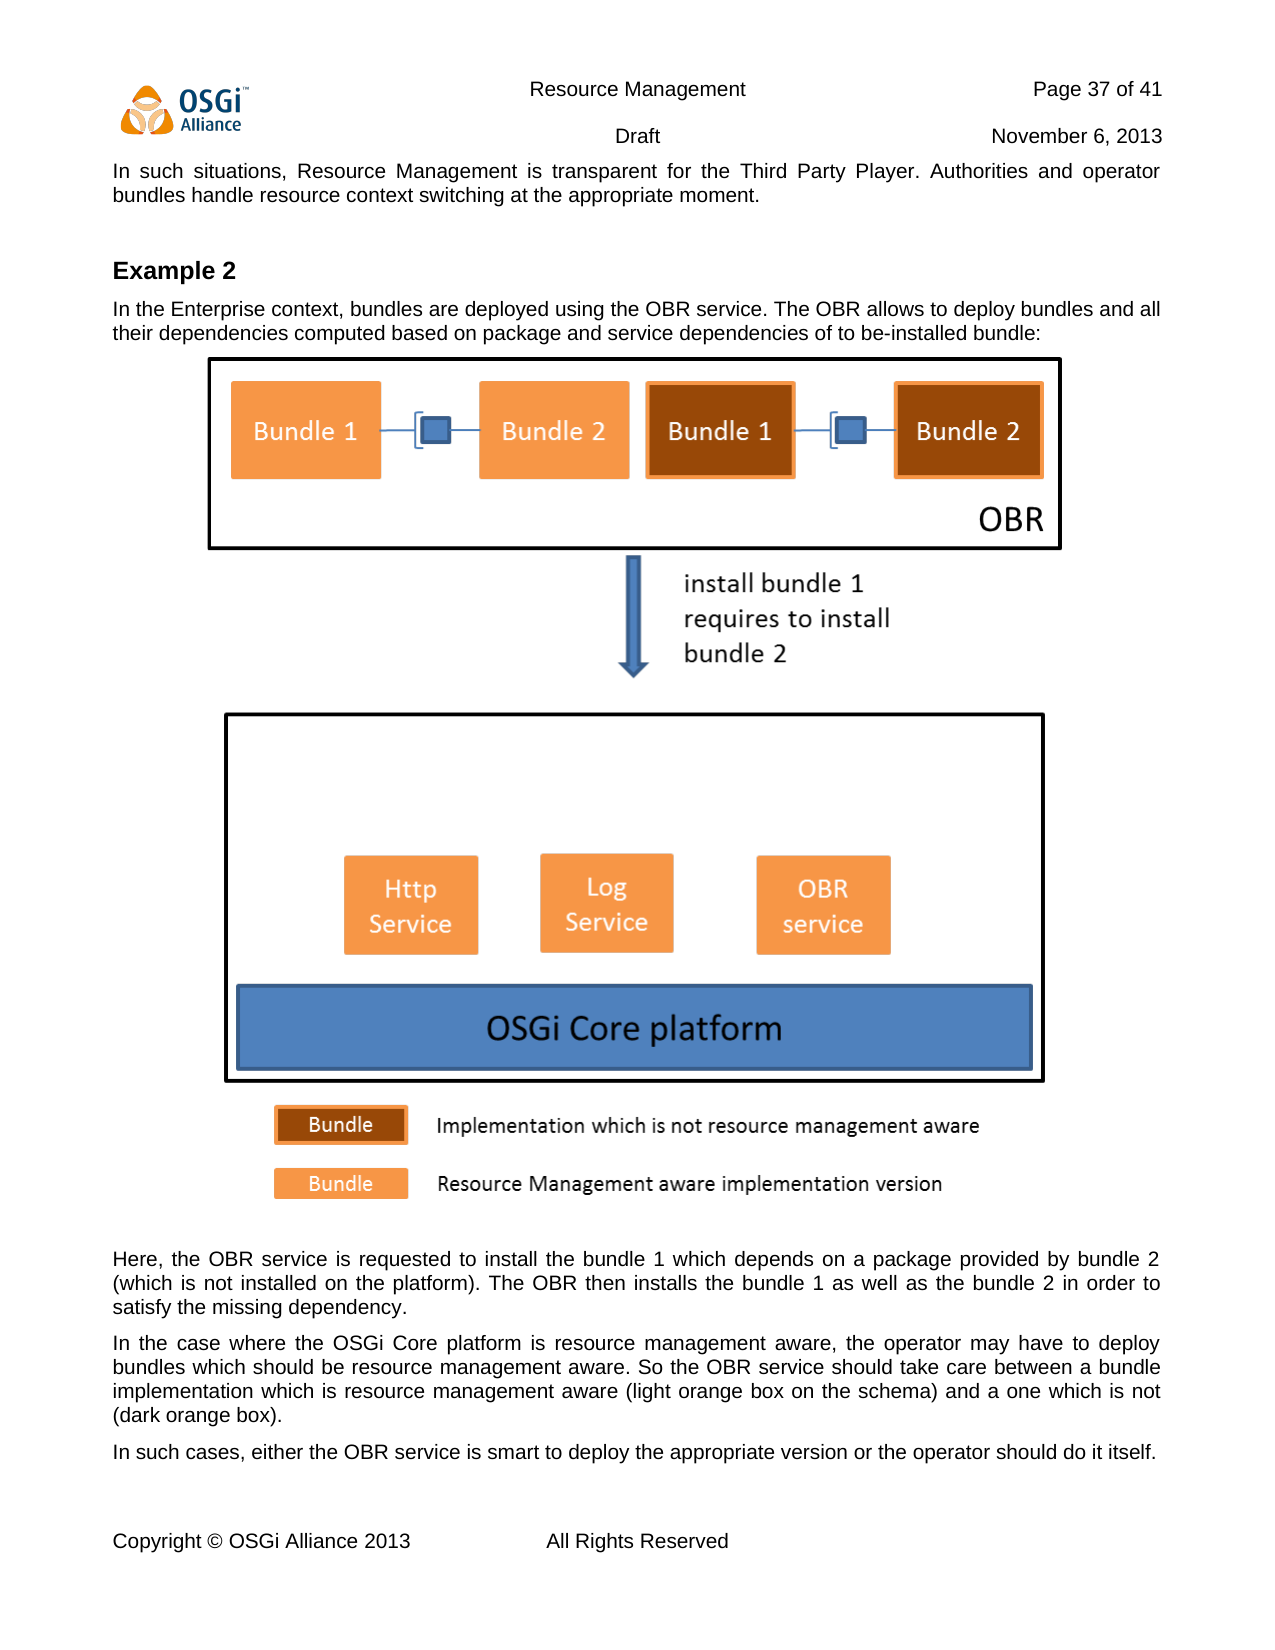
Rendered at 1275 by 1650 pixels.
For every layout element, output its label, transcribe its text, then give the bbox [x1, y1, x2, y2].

text Here, the OBR service is requested to install the bundle 1 which depends on a package provided by bundle 2 (which is not installed on the platform). The OBR then installs the bundle 1 as well as the bundle 2 in order to satisfy the missing dependency. [112, 1247, 1162, 1319]
text In such cases, either the OBR service is smart to deploy the appropriate version or the operator should do it itself. [112, 1439, 1162, 1463]
picture [207, 357, 1068, 1211]
subtitle Example 2 [112, 256, 1162, 284]
text In the Enterprise context, bundles are deployed using the OBR service. The OBR allows to deploy bundles and all their dependencies computed based on package and service dependencies of to be-installed bundle: [112, 297, 1162, 345]
picture [113, 78, 257, 142]
text In such situations, Resource Management is transparent for the Third Party Player. Authorities and operator bundles handle resource context switching at the appropriate moment. [112, 159, 1162, 207]
text In the case where the OSGi Core platform is resource management aware, the operator may have to deploy bundles which should be resource management aware. So the OBR service should take care between a bundle implementation which is resource management aware (light orange box on the schema) and a one which is not (dark orange box). [112, 1331, 1162, 1427]
